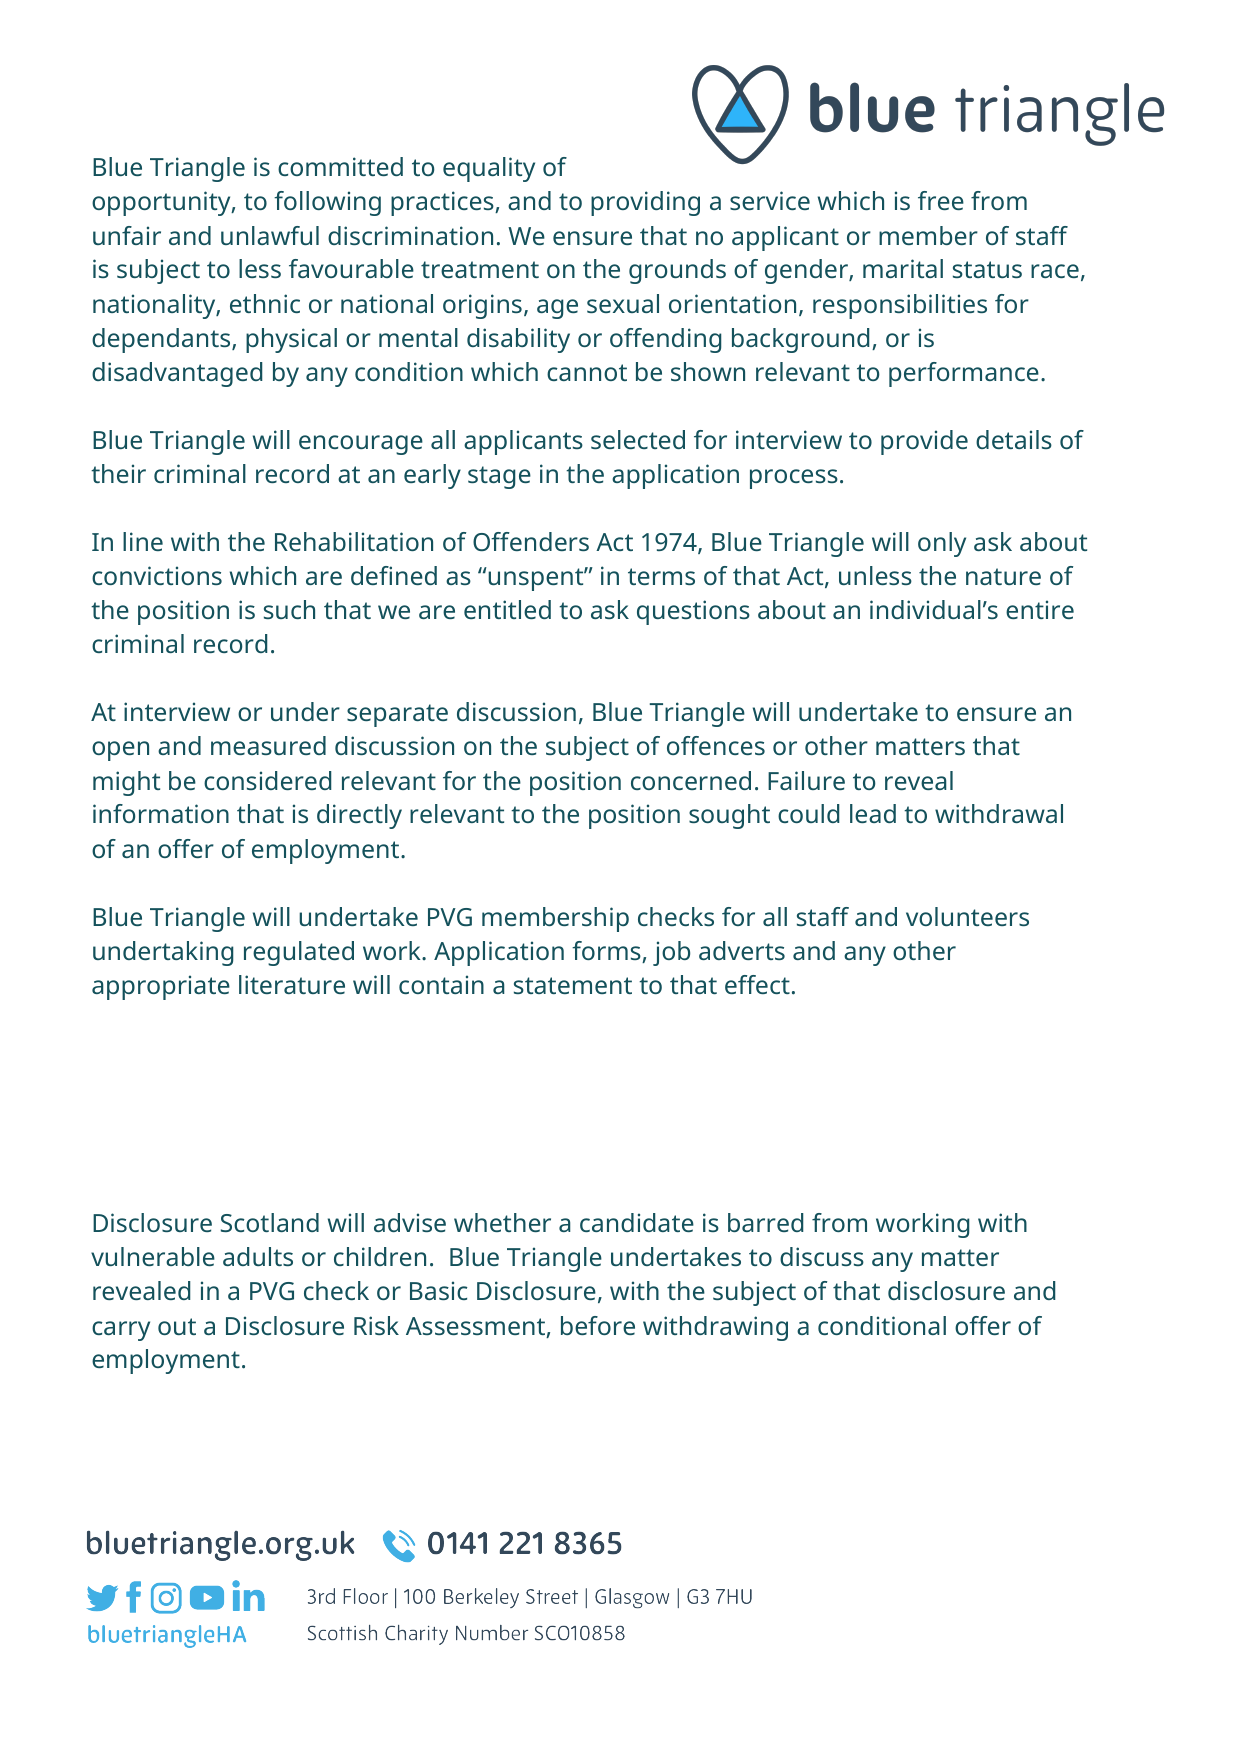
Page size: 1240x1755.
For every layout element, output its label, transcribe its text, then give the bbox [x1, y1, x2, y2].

subtitle In line with the Rehabilitation of Offenders Act 1974, Blue Triangle will only ask about convictions which are defined as “unspent” in terms of that Act, unless the nature of the position is such that we are entitled to ask questions about an individual’s entire criminal record. [91, 525, 1089, 661]
subtitle Blue Triangle is committed to equality of opportunity, to following practices, and to providing a service which is free from unfair and unlawful discrimination. We ensure that no applicant or member of staff is subject to less favourable treatment on the grounds of gender, marital status race, nationality, ethnic or national origins, age sexual orientation, responsibilities for dependants, physical or mental disability or offending background, or is disadvantaged by any condition which cannot be shown relevant to performance. [91, 150, 1089, 388]
subtitle Blue Triangle will undertake PVG membership checks for all staff and volunteers undertaking regulated work. Application forms, job adverts and any other appropriate literature will contain a statement to that effect. [91, 899, 1089, 1002]
subtitle Blue Triangle will encourage all applicants selected for interview to provide details of their criminal record at an early stage in the application process. [91, 422, 1089, 491]
subtitle Disclosure Scotland will advise whether a candidate is barred from working with vulnerable adults or children. Blue Triangle undertakes to discuss any matter revealed in a PVG check or Basic Disclosure, with the subject of that disclosure and carry out a Disclosure Risk Assessment, before withdrawing a conditional offer of employment. [91, 1206, 1089, 1376]
subtitle At interview or under separate discussion, Blue Triangle will undertake to ensure an open and measured discussion on the subject of offences or other matters that might be considered relevant for the position concerned. Failure to reveal information that is directly relevant to the position sought could lead to withdrawal of an offer of employment. [91, 695, 1089, 865]
